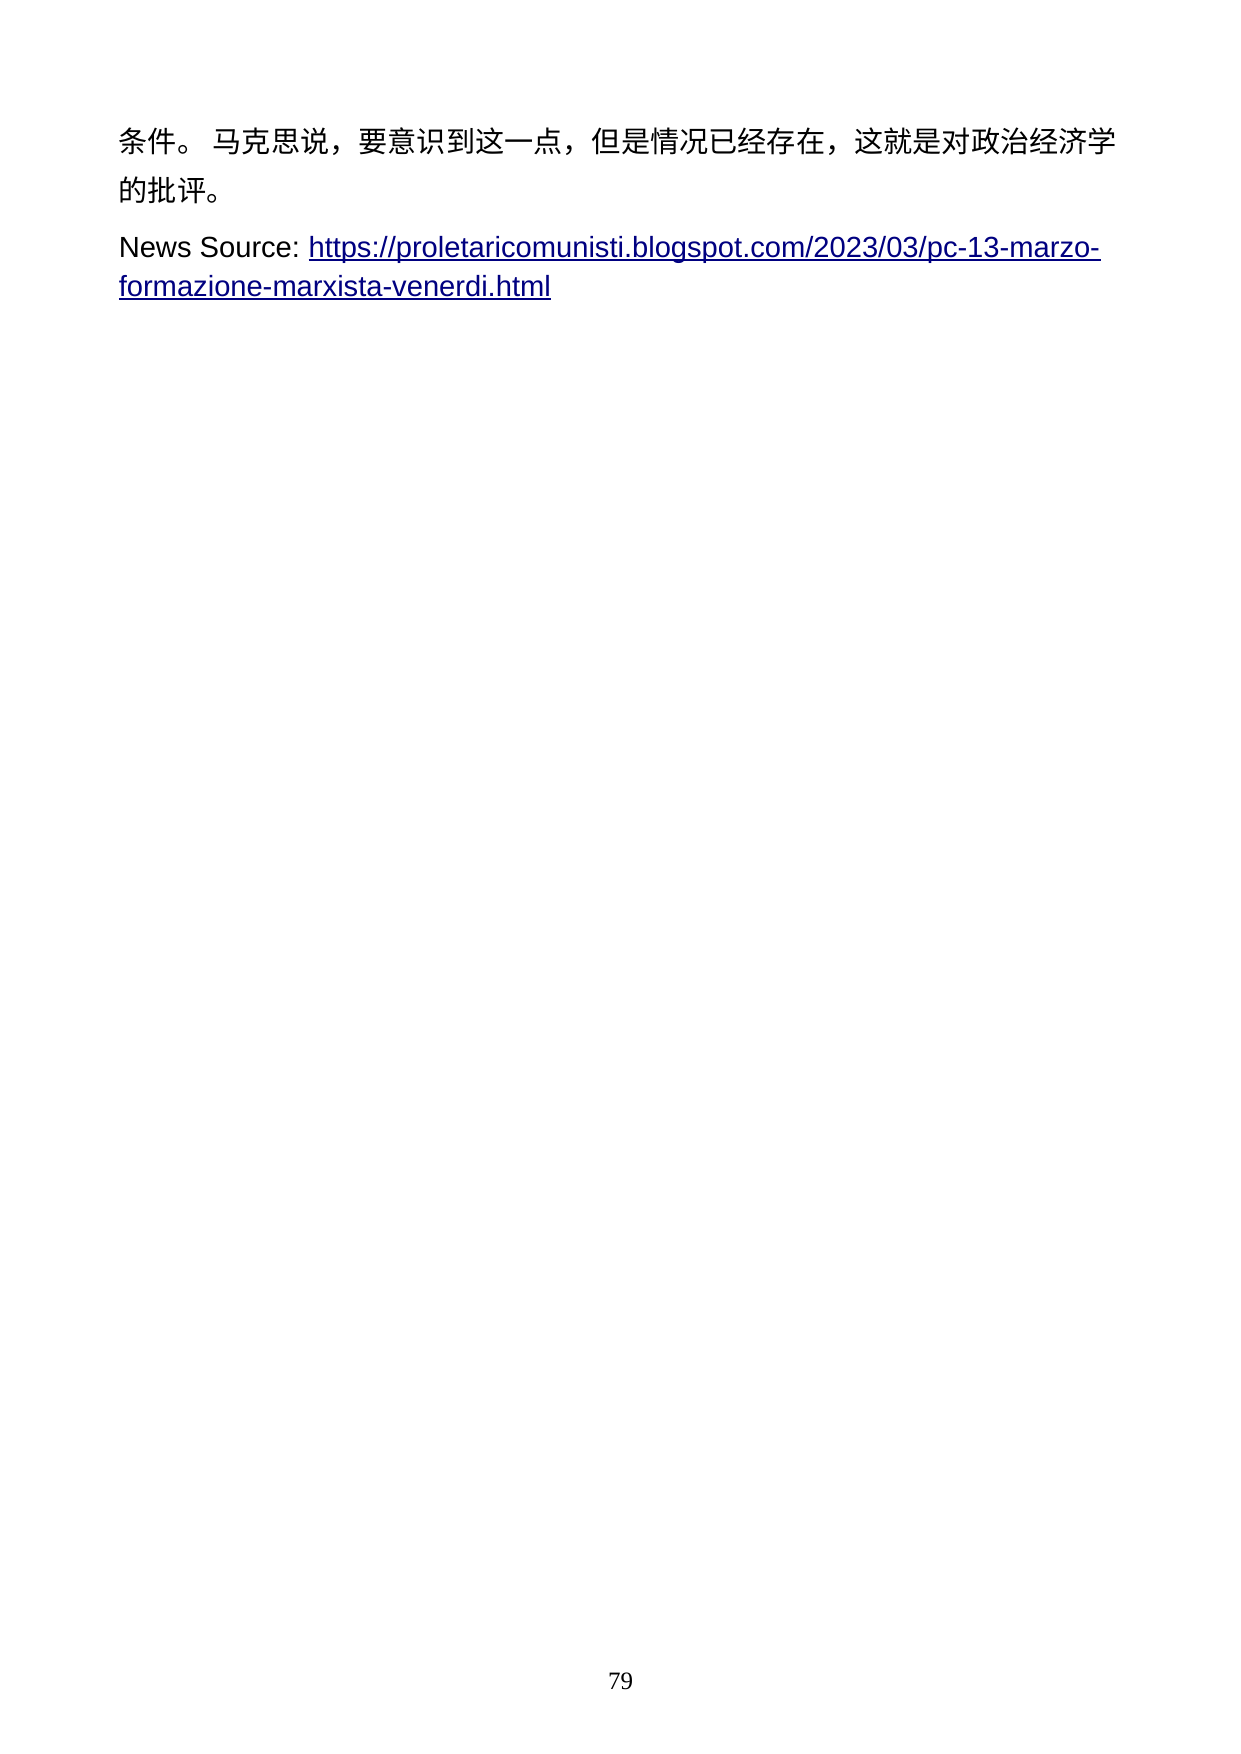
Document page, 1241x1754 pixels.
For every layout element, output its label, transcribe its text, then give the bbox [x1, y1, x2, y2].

text 条件。 马克思说，要意识到这一点，但是情况已经存在，这就是对政治经济学的批评。 [118, 118, 1122, 209]
text News Source: https://proletaricomunisti.blogspot.com/2023/03/pc-13-marzo-formazione-marxista-venerdi.html [118, 230, 1122, 302]
